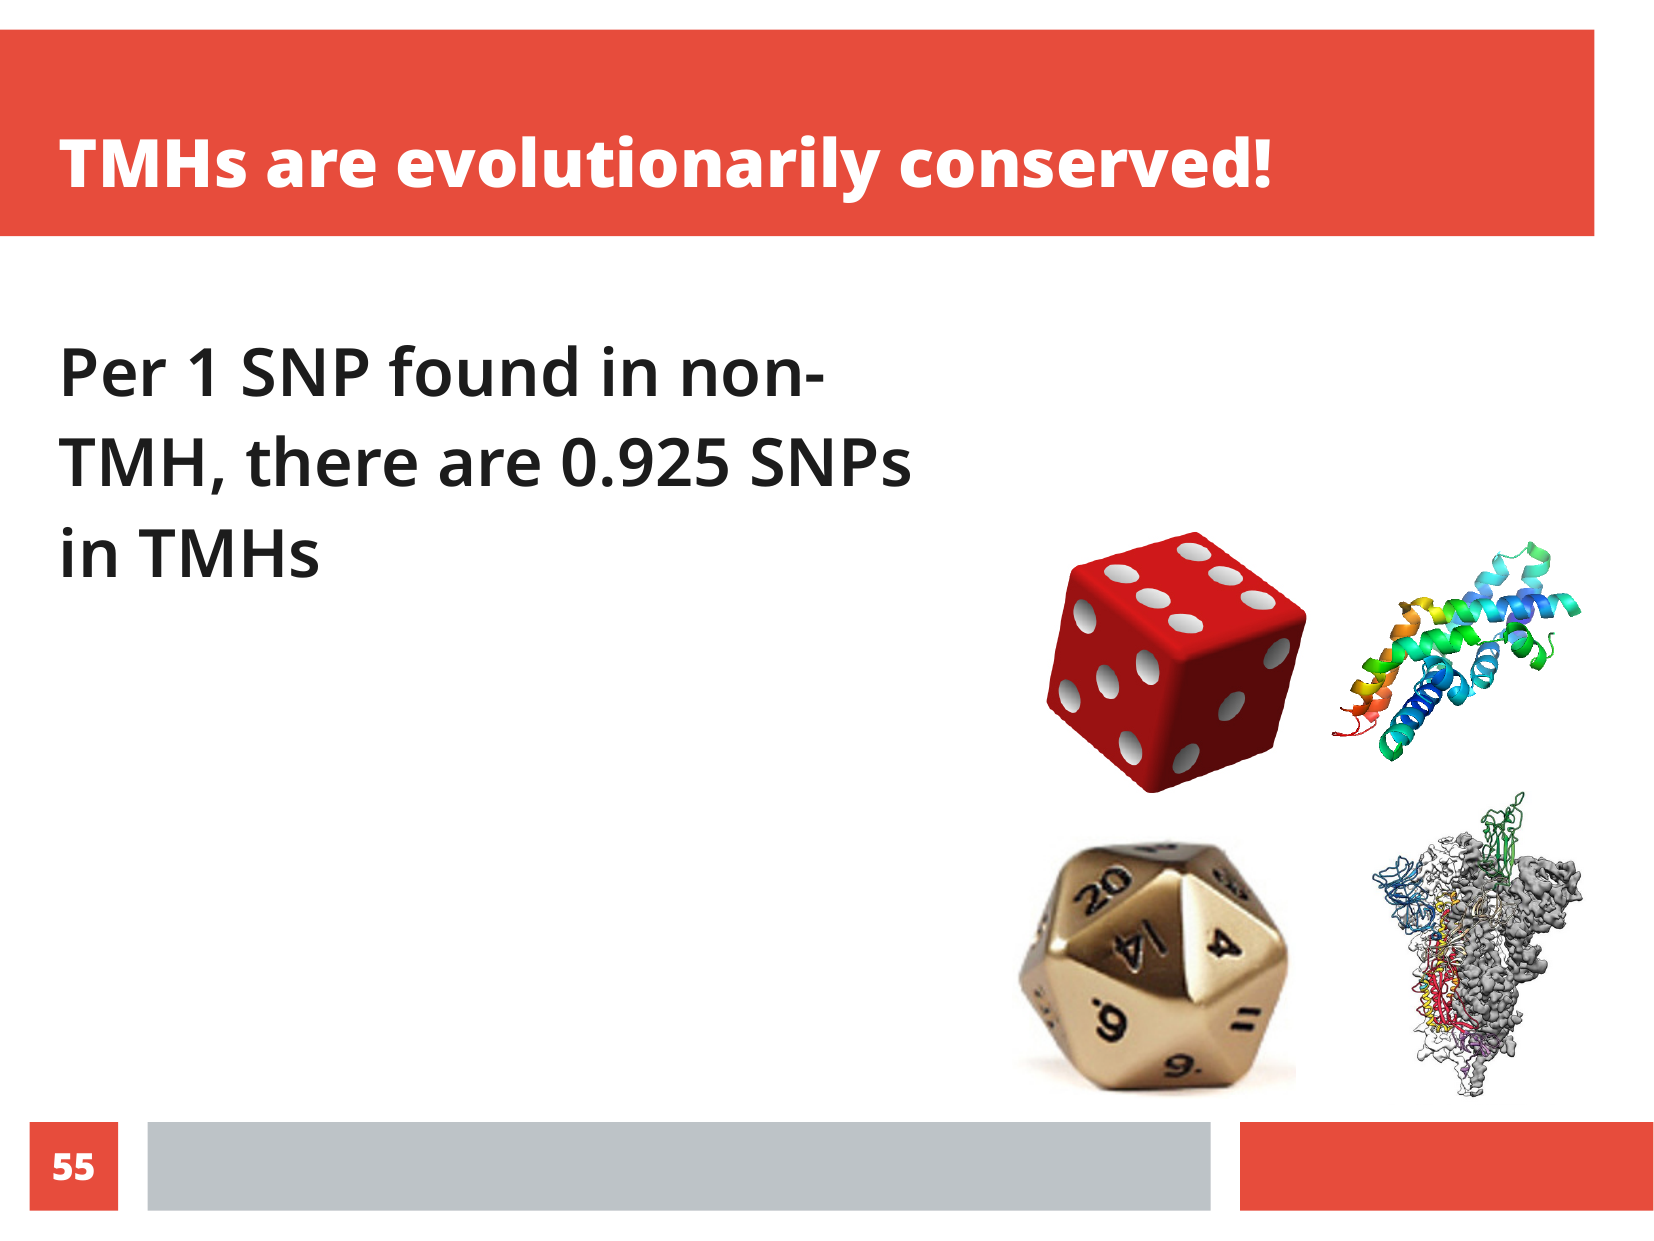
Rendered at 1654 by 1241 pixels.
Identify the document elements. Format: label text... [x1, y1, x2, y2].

list Per 1 SNP found in non-TMH, there are 0.925 SNPs in TMHs [59, 324, 916, 1093]
picture [1012, 834, 1296, 1099]
title TMHs are evolutionarily conserved! [59, 59, 1595, 207]
picture [1033, 509, 1643, 1105]
